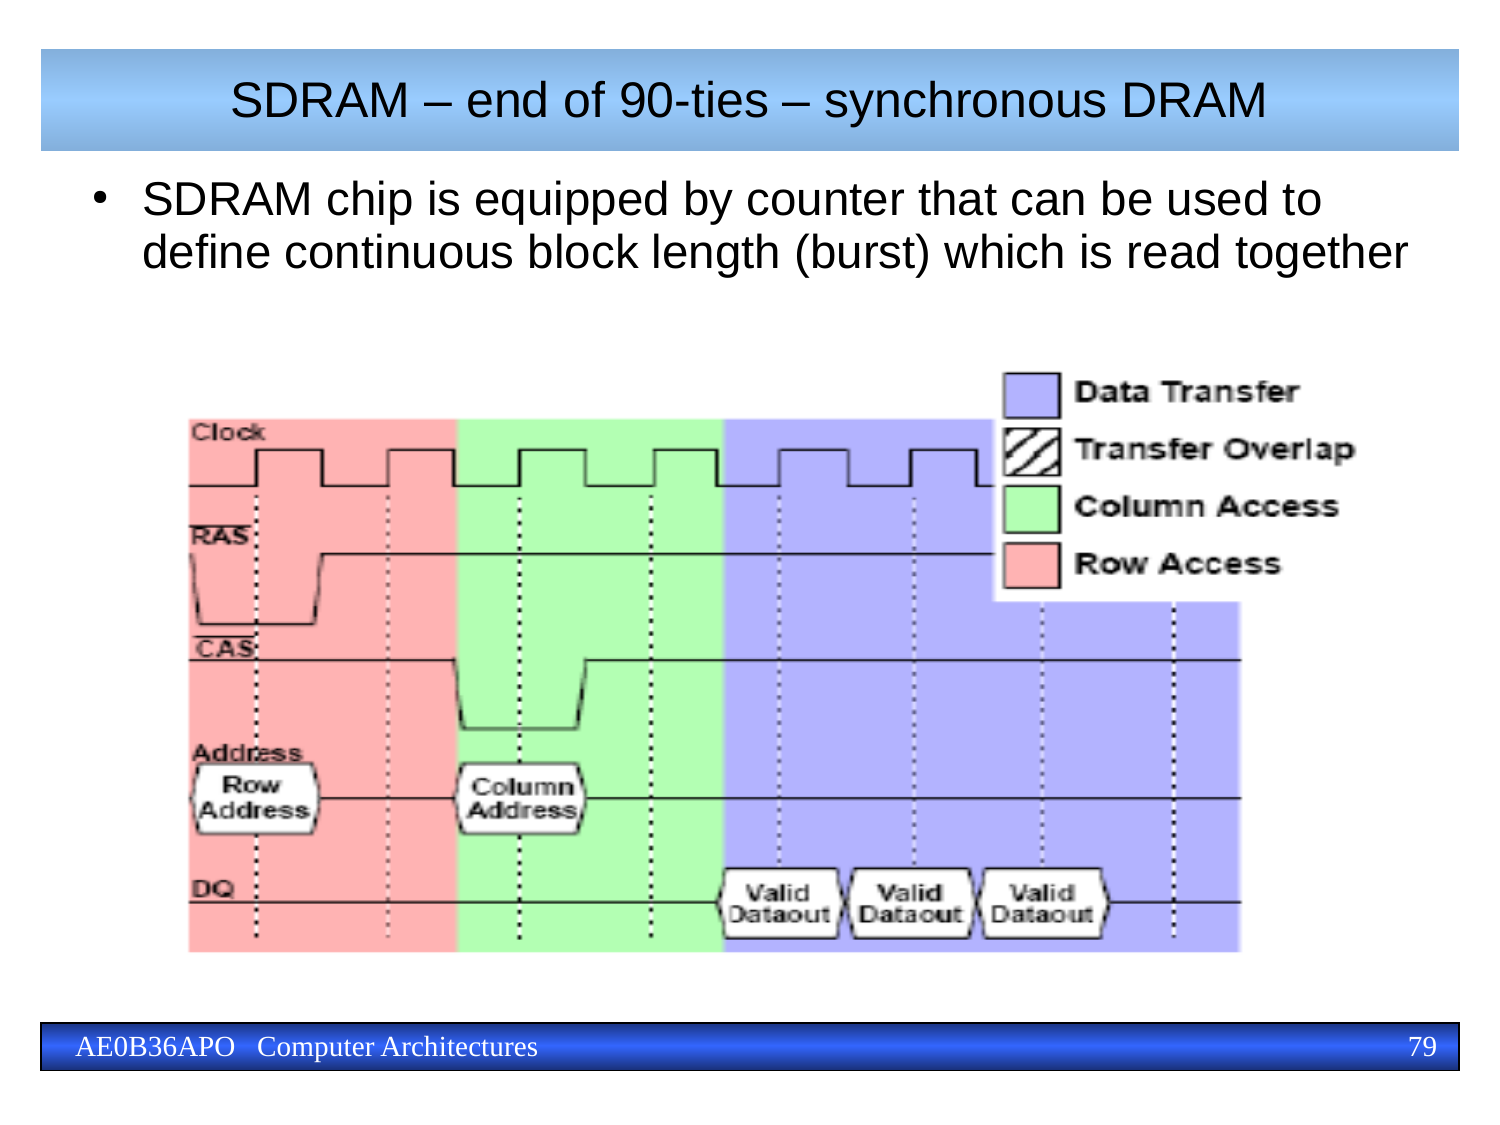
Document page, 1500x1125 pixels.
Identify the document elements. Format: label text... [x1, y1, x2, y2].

picture [159, 362, 1388, 965]
list SDRAM chip is equipped by counter that can be used to define continuous block length (burst) which is read together [75, 172, 1426, 325]
title SDRAM – end of 90-ties – synchronous DRAM [41, 49, 1459, 151]
